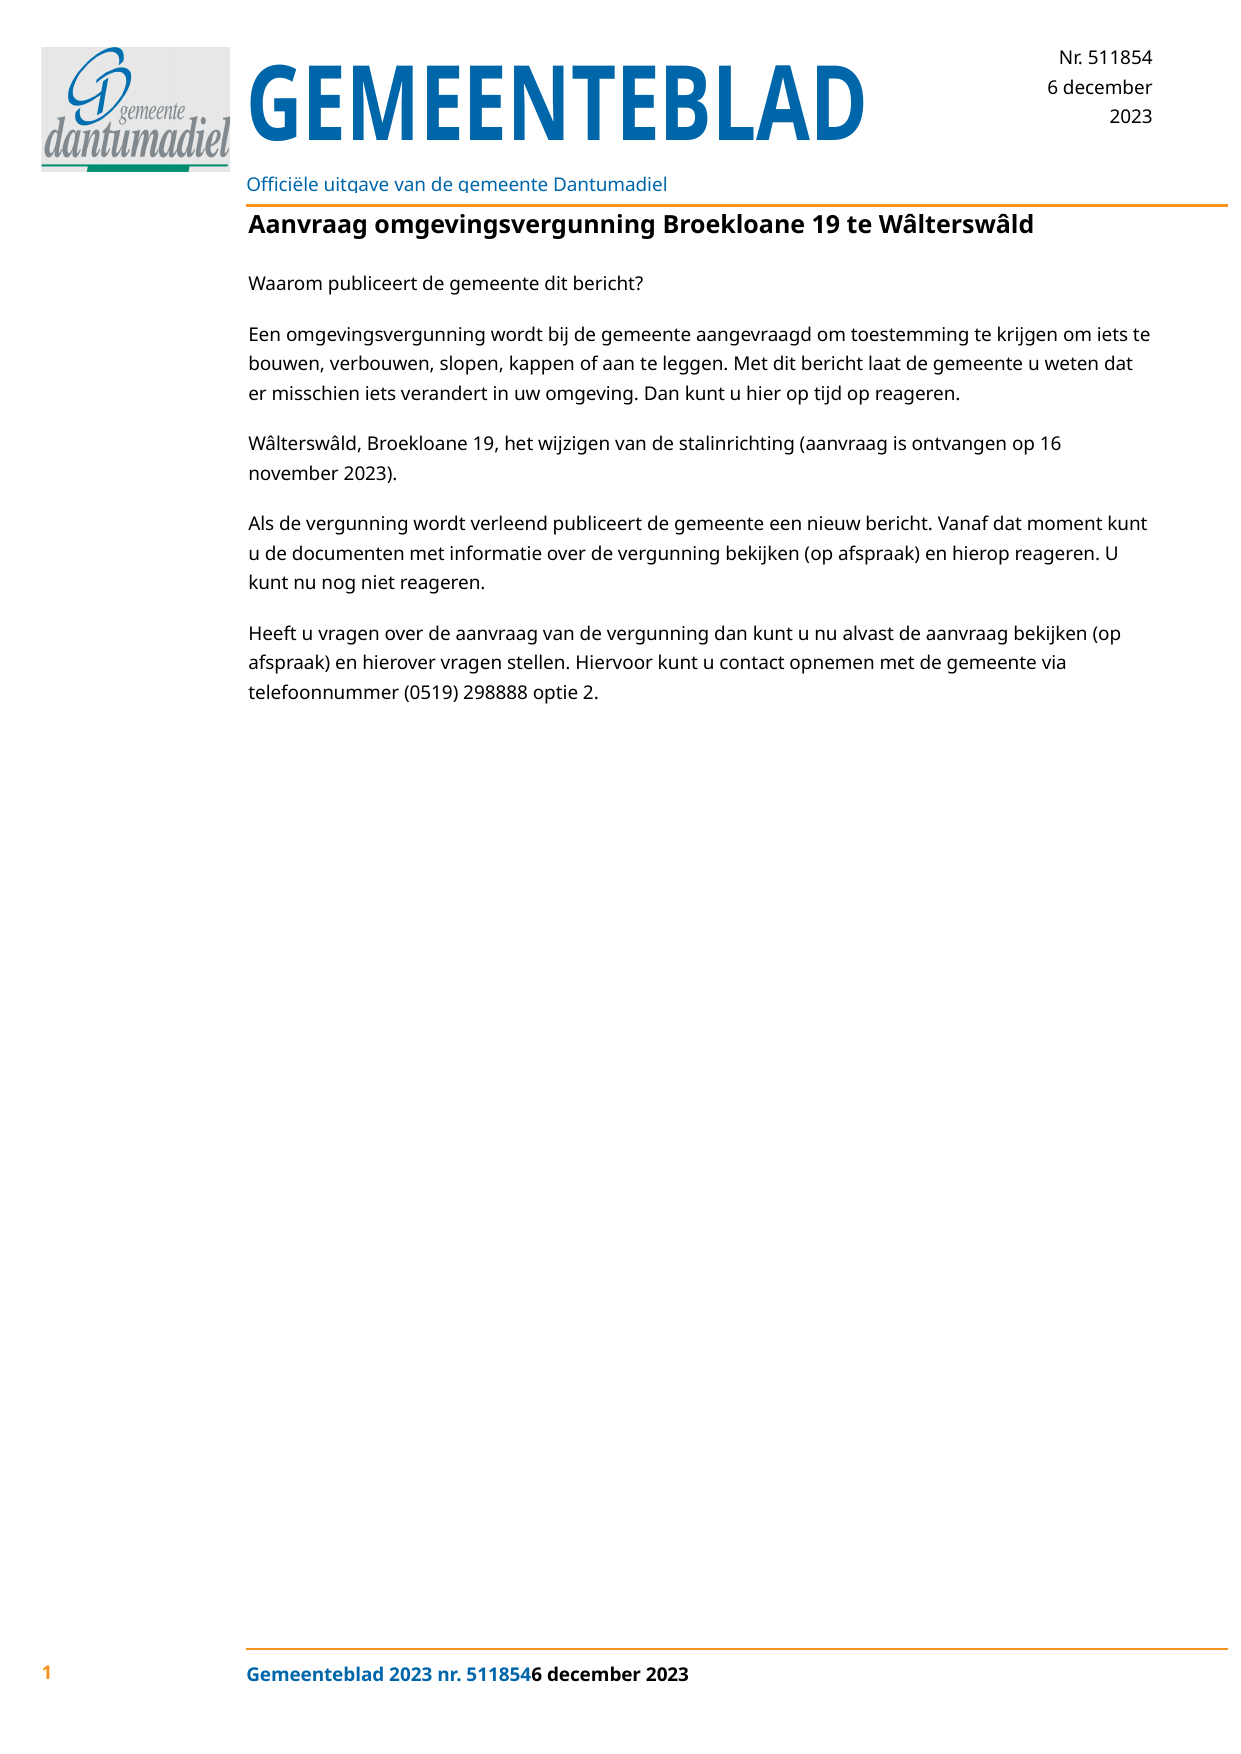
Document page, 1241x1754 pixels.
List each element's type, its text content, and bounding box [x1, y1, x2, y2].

text Heeft u vragen over de aanvraag van de vergunning dan kunt u nu alvast de aanvraag bekijken (op afspraak) en hierover vragen stellen. Hiervoor kunt u contact opnemen met de gemeente via telefoonnummer (0519) 298888 optie 2. [248, 620, 1152, 705]
text Wâlterswâld, Broekloane 19, het wijzigen van de stalinrichting (aanvraag is ontvangen op 16 november 2023). [248, 430, 1152, 486]
text Aanvraag omgevingsvergunning Broekloane 19 te Wâlterswâld [248, 207, 1152, 241]
text Als de vergunning wordt verleend publiceert de gemeente een nieuw bericht. Vanaf dat moment kunt u de documenten met informatie over de vergunning bekijken (op afspraak) en hierop reageren. U kunt nu nog niet reageren. [248, 510, 1152, 595]
text Waarom publiceert de gemeente dit bericht? [248, 270, 1152, 296]
text Een omgevingsvergunning wordt bij de gemeente aangevraagd om toestemming te krijgen om iets te bouwen, verbouwen, slopen, kappen of aan te leggen. Met dit bericht laat de gemeente u weten dat er misschien iets verandert in uw omgeving. Dan kunt u hier op tijd op reageren. [248, 321, 1152, 406]
picture [41, 47, 231, 172]
